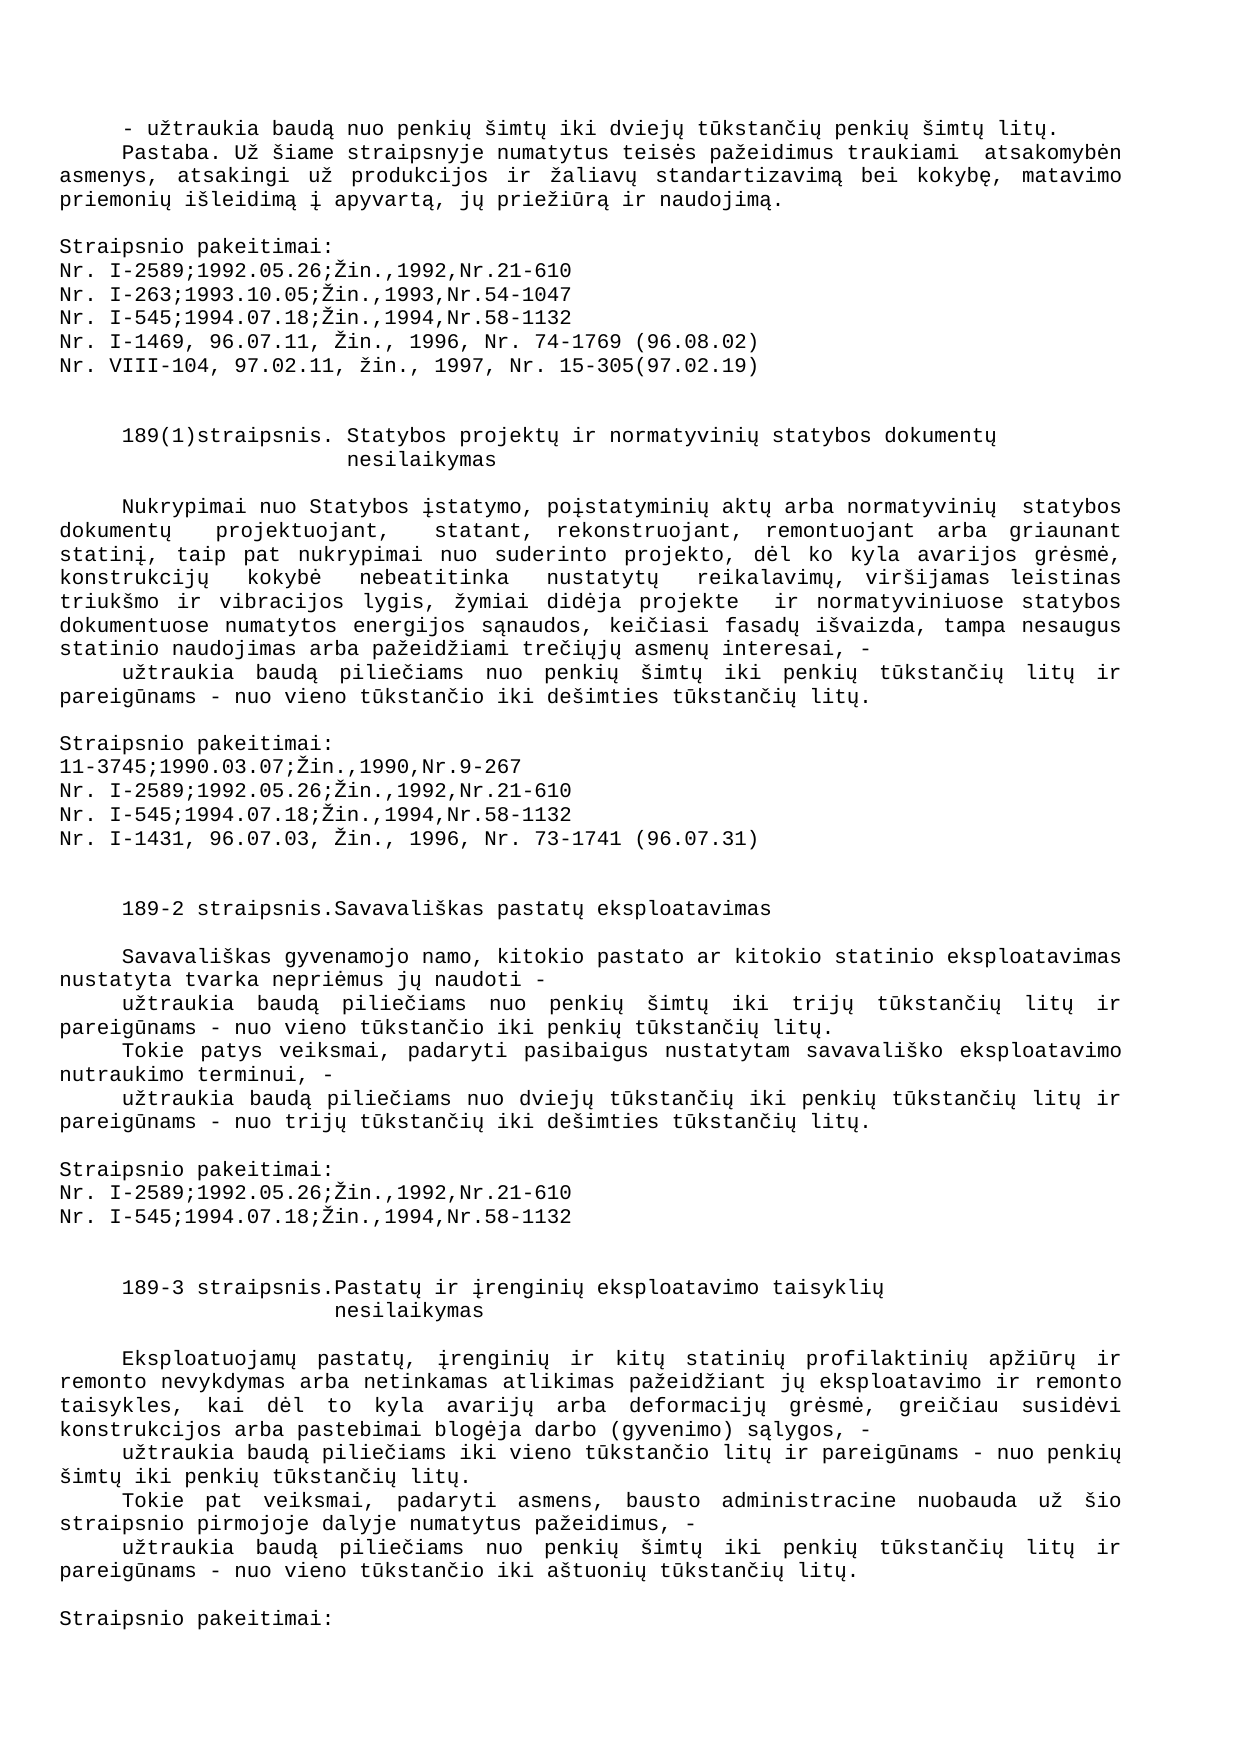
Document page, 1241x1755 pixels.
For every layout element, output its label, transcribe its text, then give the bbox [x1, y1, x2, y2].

text Nr. I-263;1993.10.05;Žin.,1993,Nr.54-1047 [59, 284, 1122, 307]
text Nr. I-2589;1992.05.26;Žin.,1992,Nr.21-610 [59, 260, 1122, 284]
text Savavališkas gyvenamojo namo, kitokio pastato ar kitokio statinio eksploatavimas nustatyta tvarka nepriėmus jų naudoti - [59, 946, 1122, 993]
text Nukrypimai nuo Statybos įstatymo, poįstatyminių aktų arba normatyvinių statybos dokumentų projektuojant, statant, rekonstruojant, remontuojant arba griaunant statinį, taip pat nukrypimai nuo suderinto projekto, dėl ko kyla avarijos grėsmė, konstrukcijų kokybė nebeatitinka nustatytų reikalavimų, viršijamas leistinas triukšmo ir vibracijos lygis, žymiai didėja projekte ir normatyviniuose statybos dokumentuose numatytos energijos sąnaudos, keičiasi fasadų išvaizda, tampa nesaugus statinio naudojimas arba pažeidžiami trečiųjų asmenų interesai, - [59, 496, 1122, 662]
text Straipsnio pakeitimai: [59, 236, 1122, 260]
text Eksploatuojamų pastatų, įrenginių ir kitų statinių profilaktinių apžiūrų ir remonto nevykdymas arba netinkamas atlikimas pažeidžiant jų eksploatavimo ir remonto taisykles, kai dėl to kyla avarijų arba deformacijų grėsmė, greičiau susidėvi konstrukcijos arba pastebimai blogėja darbo (gyvenimo) sąlygos, - [59, 1348, 1122, 1442]
text Nr. I-1431, 96.07.03, Žin., 1996, Nr. 73-1741 (96.07.31) [59, 827, 1122, 851]
text Straipsnio pakeitimai: [59, 733, 1122, 757]
text Tokie pat veiksmai, padaryti asmens, bausto administracine nuobauda už šio straipsnio pirmojoje dalyje numatytus pažeidimus, - [59, 1489, 1122, 1537]
text Nr. I-1469, 96.07.11, Žin., 1996, Nr. 74-1769 (96.08.02) [59, 331, 1122, 354]
text Straipsnio pakeitimai: [59, 1608, 1122, 1631]
text Nr. I-545;1994.07.18;Žin.,1994,Nr.58-1132 [59, 1206, 1122, 1229]
text 11-3745;1990.03.07;Žin.,1990,Nr.9-267 [59, 757, 1122, 780]
text Straipsnio pakeitimai: [59, 1158, 1122, 1182]
text Tokie patys veiksmai, padaryti pasibaigus nustatytam savavališko eksploatavimo nutraukimo terminui, - [59, 1040, 1122, 1088]
text nesilaikymas [59, 449, 1122, 473]
text Nr. I-2589;1992.05.26;Žin.,1992,Nr.21-610 [59, 1182, 1122, 1206]
text Nr. I-545;1994.07.18;Žin.,1994,Nr.58-1132 [59, 804, 1122, 827]
text užtraukia baudą piliečiams iki vieno tūkstančio litų ir pareigūnams - nuo penkių šimtų iki penkių tūkstančių litų. [59, 1442, 1122, 1489]
text 189(1)straipsnis. Statybos projektų ir normatyvinių statybos dokumentų [59, 426, 1122, 449]
text Nr. I-2589;1992.05.26;Žin.,1992,Nr.21-610 [59, 780, 1122, 804]
text Pastaba. Už šiame straipsnyje numatytus teisės pažeidimus traukiami atsakomybėn asmenys, atsakingi už produkcijos ir žaliavų standartizavimą bei kokybę, matavimo priemonių išleidimą į apyvartą, jų priežiūrą ir naudojimą. [59, 142, 1122, 213]
text 189-2 straipsnis.Savavališkas pastatų eksploatavimas [59, 898, 1122, 922]
text užtraukia baudą piliečiams nuo penkių šimtų iki trijų tūkstančių litų ir pareigūnams - nuo vieno tūkstančio iki penkių tūkstančių litų. [59, 993, 1122, 1040]
text užtraukia baudą piliečiams nuo penkių šimtų iki penkių tūkstančių litų ir pareigūnams - nuo vieno tūkstančio iki dešimties tūkstančių litų. [59, 662, 1122, 709]
text nesilaikymas [59, 1300, 1122, 1324]
text 189-3 straipsnis.Pastatų ir įrenginių eksploatavimo taisyklių [59, 1277, 1122, 1300]
text Nr. I-545;1994.07.18;Žin.,1994,Nr.58-1132 [59, 307, 1122, 331]
text - užtraukia baudą nuo penkių šimtų iki dviejų tūkstančių penkių šimtų litų. [59, 118, 1122, 142]
text Nr. VIII-104, 97.02.11, žin., 1997, Nr. 15-305(97.02.19) [59, 354, 1122, 378]
text užtraukia baudą piliečiams nuo dviejų tūkstančių iki penkių tūkstančių litų ir pareigūnams - nuo trijų tūkstančių iki dešimties tūkstančių litų. [59, 1088, 1122, 1135]
text užtraukia baudą piliečiams nuo penkių šimtų iki penkių tūkstančių litų ir pareigūnams - nuo vieno tūkstančio iki aštuonių tūkstančių litų. [59, 1537, 1122, 1584]
